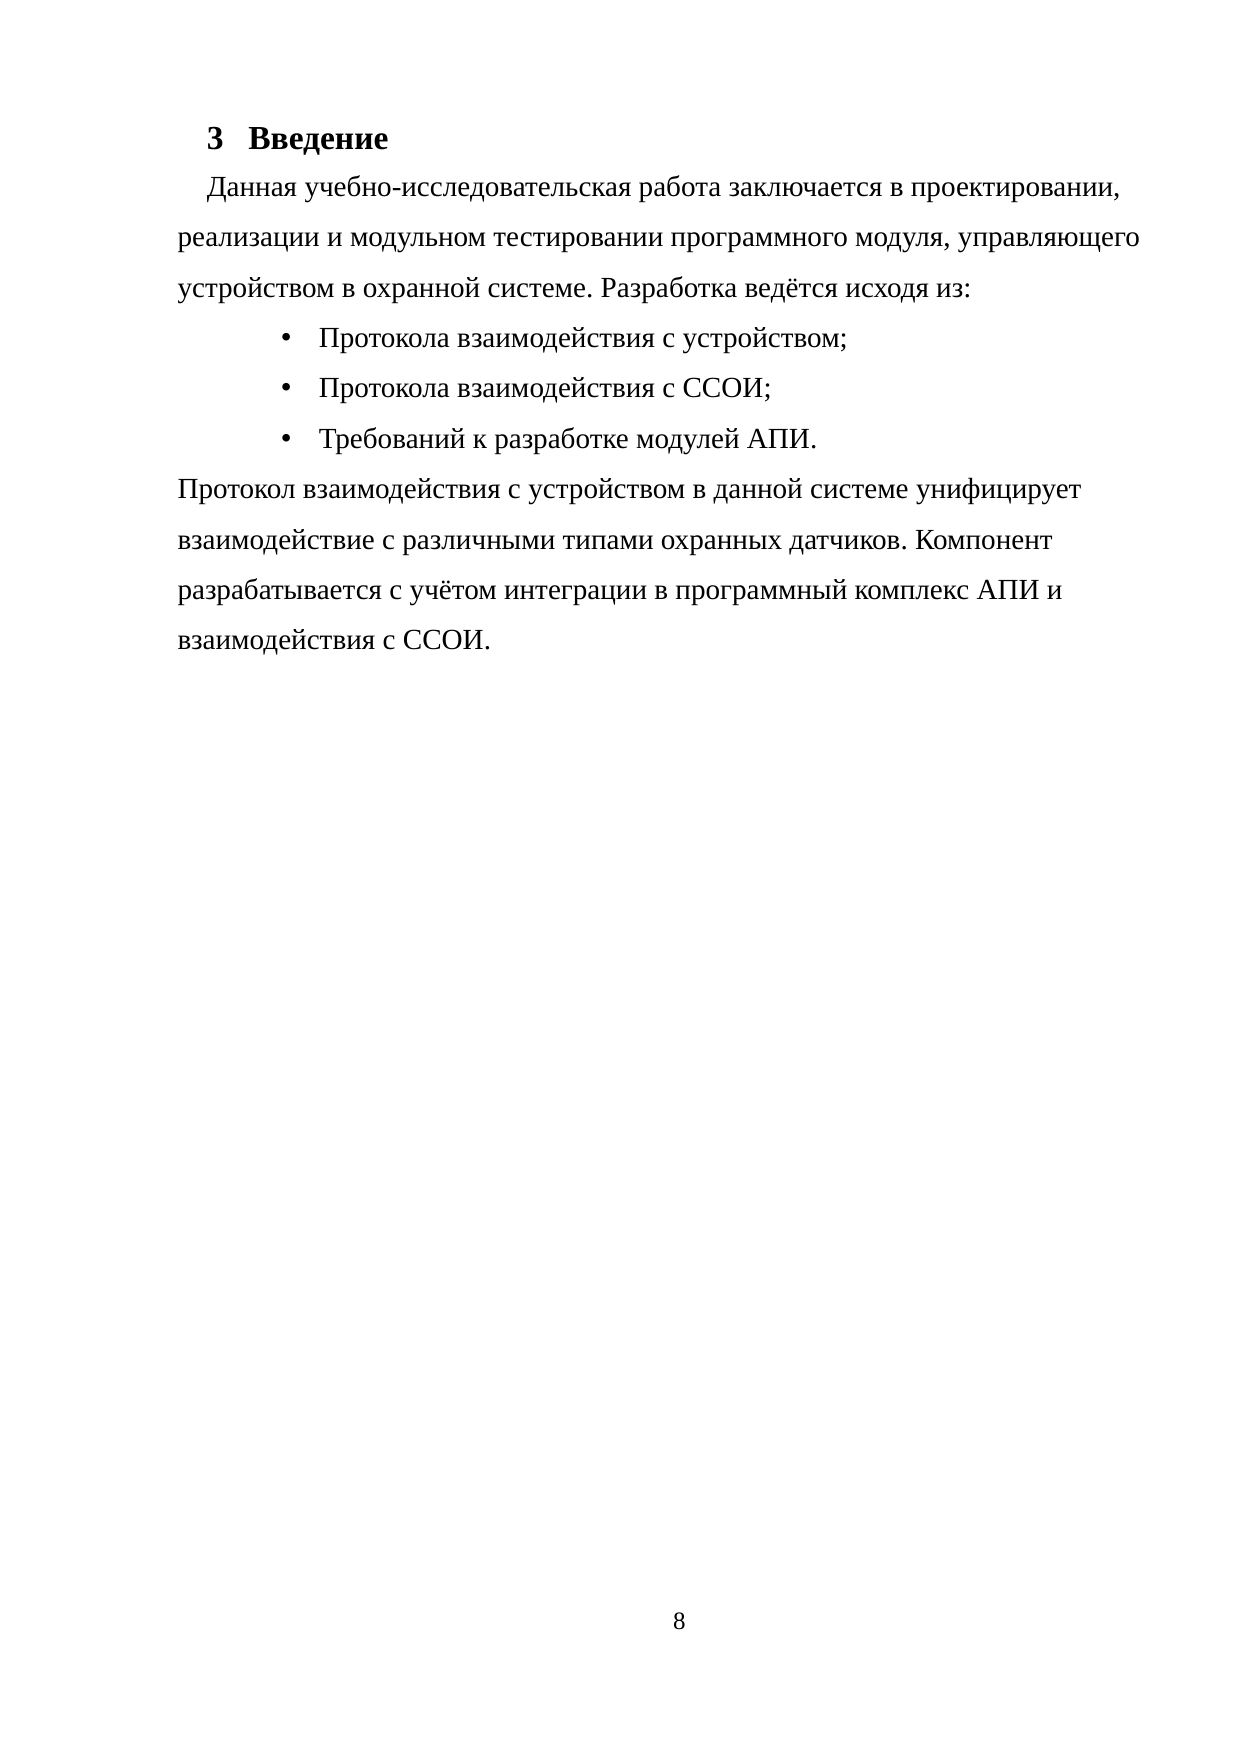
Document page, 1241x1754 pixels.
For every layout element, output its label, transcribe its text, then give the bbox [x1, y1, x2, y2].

text Данная учебно-исследовательская работа заключается в проектировании, реализации и модульном тестировании программного модуля, управляющего устройством в охранной системе. Разработка ведётся исходя из: [177, 169, 1181, 303]
subtitle Введение [177, 118, 1181, 157]
list Протокола взаимодействия с устройством; [281, 320, 1181, 354]
list Протокол взаимодействия с устройством в данной системе унифицирует взаимодействие с различными типами охранных датчиков. Компонент разрабатывается с учётом интеграции в программный комплекс АПИ и взаимодействия с ССОИ. [177, 471, 1181, 656]
list Протокола взаимодействия с ССОИ; [281, 371, 1181, 404]
list Требований к разработке модулей АПИ. [281, 421, 1181, 455]
